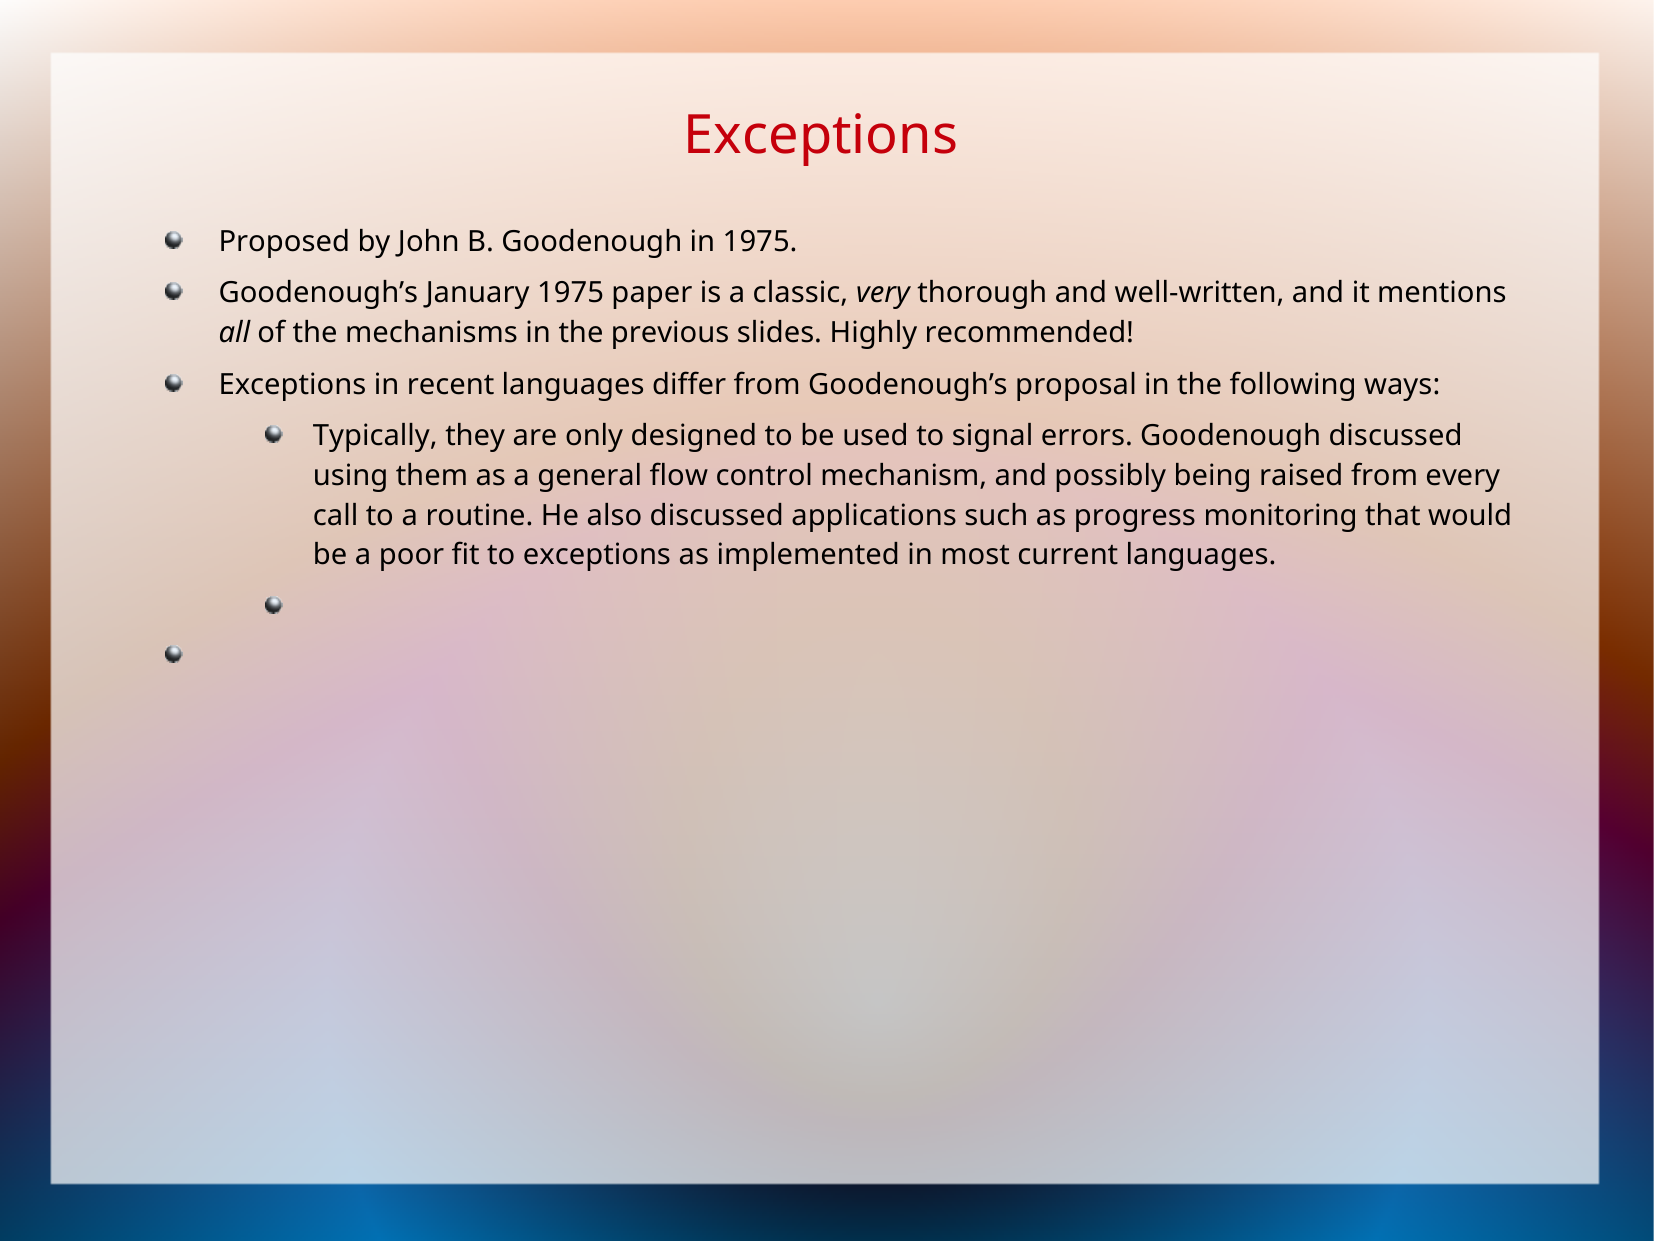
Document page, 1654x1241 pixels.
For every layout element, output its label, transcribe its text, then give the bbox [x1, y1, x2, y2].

list Proposed by John B. Goodenough in 1975. Goodenough’s January 1975 paper is a classic, very thorough and well-written, and it mentions all of the mechanisms in the previous slides. Highly recommended! Exceptions in recent languages differ from Goodenough’s proposal in the following ways: Typically, they are only designed to be used to signal errors. Goodenough discussed using them as a general flow control mechanism, and possibly being raised from every call to a routine. He also discussed applications such as progress monitoring that would be a poor fit to exceptions as implemented in most current languages. [147, 219, 1536, 945]
title Exceptions [76, 59, 1565, 207]
picture [0, 0, 1654, 1241]
